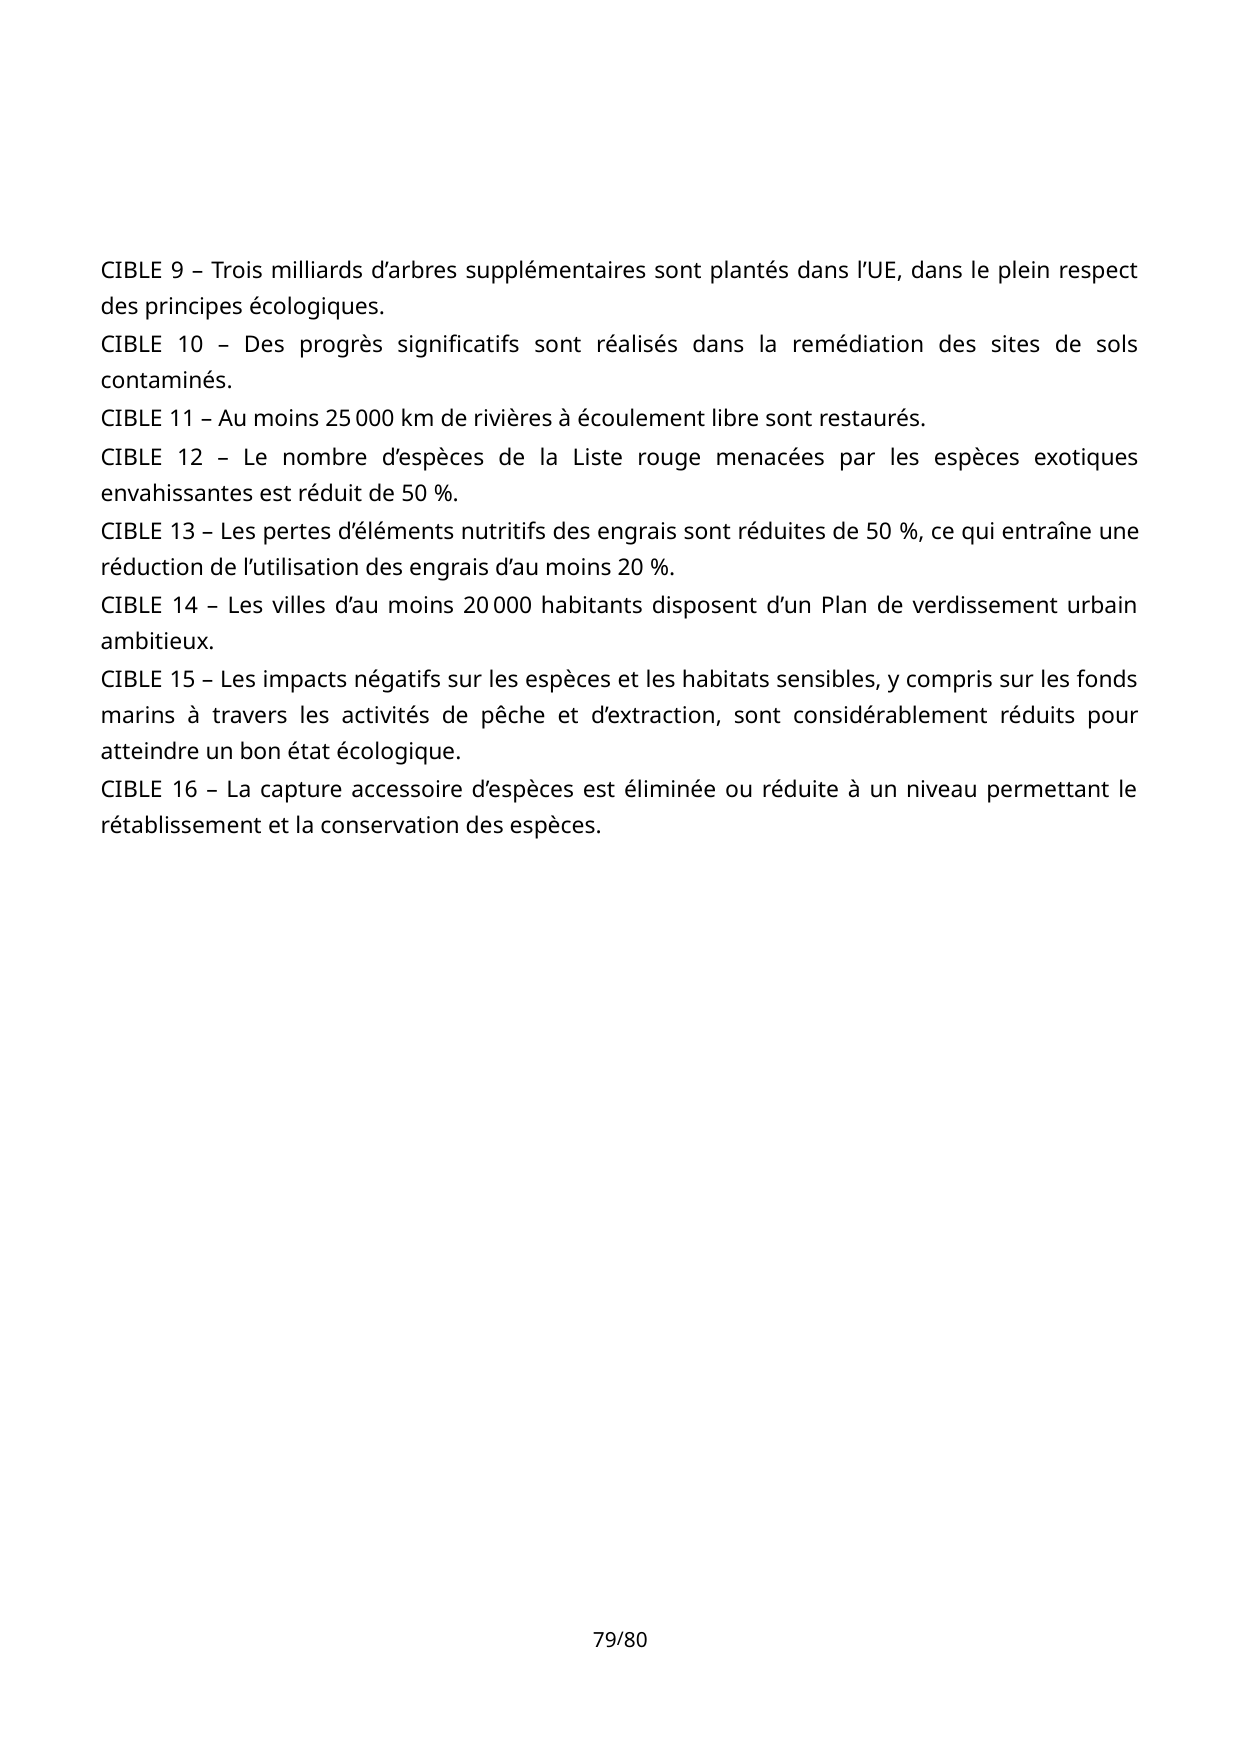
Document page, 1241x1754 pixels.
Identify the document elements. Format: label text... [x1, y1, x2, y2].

text CIBLE 12 – Le nombre d’espèces de la Liste rouge menacées par les espèces exotiques envahissantes est réduit de 50 %. [100, 441, 1140, 507]
text CIBLE 9 – Trois milliards d’arbres supplémentaires sont plantés dans l’UE, dans le plein respect des principes écologiques. [100, 254, 1140, 321]
text CIBLE 15 – Les impacts négatifs sur les espèces et les habitats sensibles, y compris sur les fonds marins à travers les activités de pêche et d’extraction, sont considérablement réduits pour atteindre un bon état écologique. [100, 663, 1140, 766]
text CIBLE 10 – Des progrès significatifs sont réalisés dans la remédiation des sites de sols contaminés. [100, 328, 1140, 395]
text CIBLE 14 – Les villes d’au moins 20 000 habitants disposent d’un Plan de verdissement urbain ambitieux. [100, 589, 1140, 656]
text CIBLE 16 – La capture accessoire d’espèces est éliminée ou réduite à un niveau permettant le rétablissement et la conservation des espèces. [100, 773, 1140, 840]
text CIBLE 11 – Au moins 25 000 km de rivières à écoulement libre sont restaurés. [100, 402, 1140, 433]
text CIBLE 13 – Les pertes d’éléments nutritifs des engrais sont réduites de 50 %, ce qui entraîne une réduction de l’utilisation des engrais d’au moins 20 %. [100, 515, 1140, 582]
